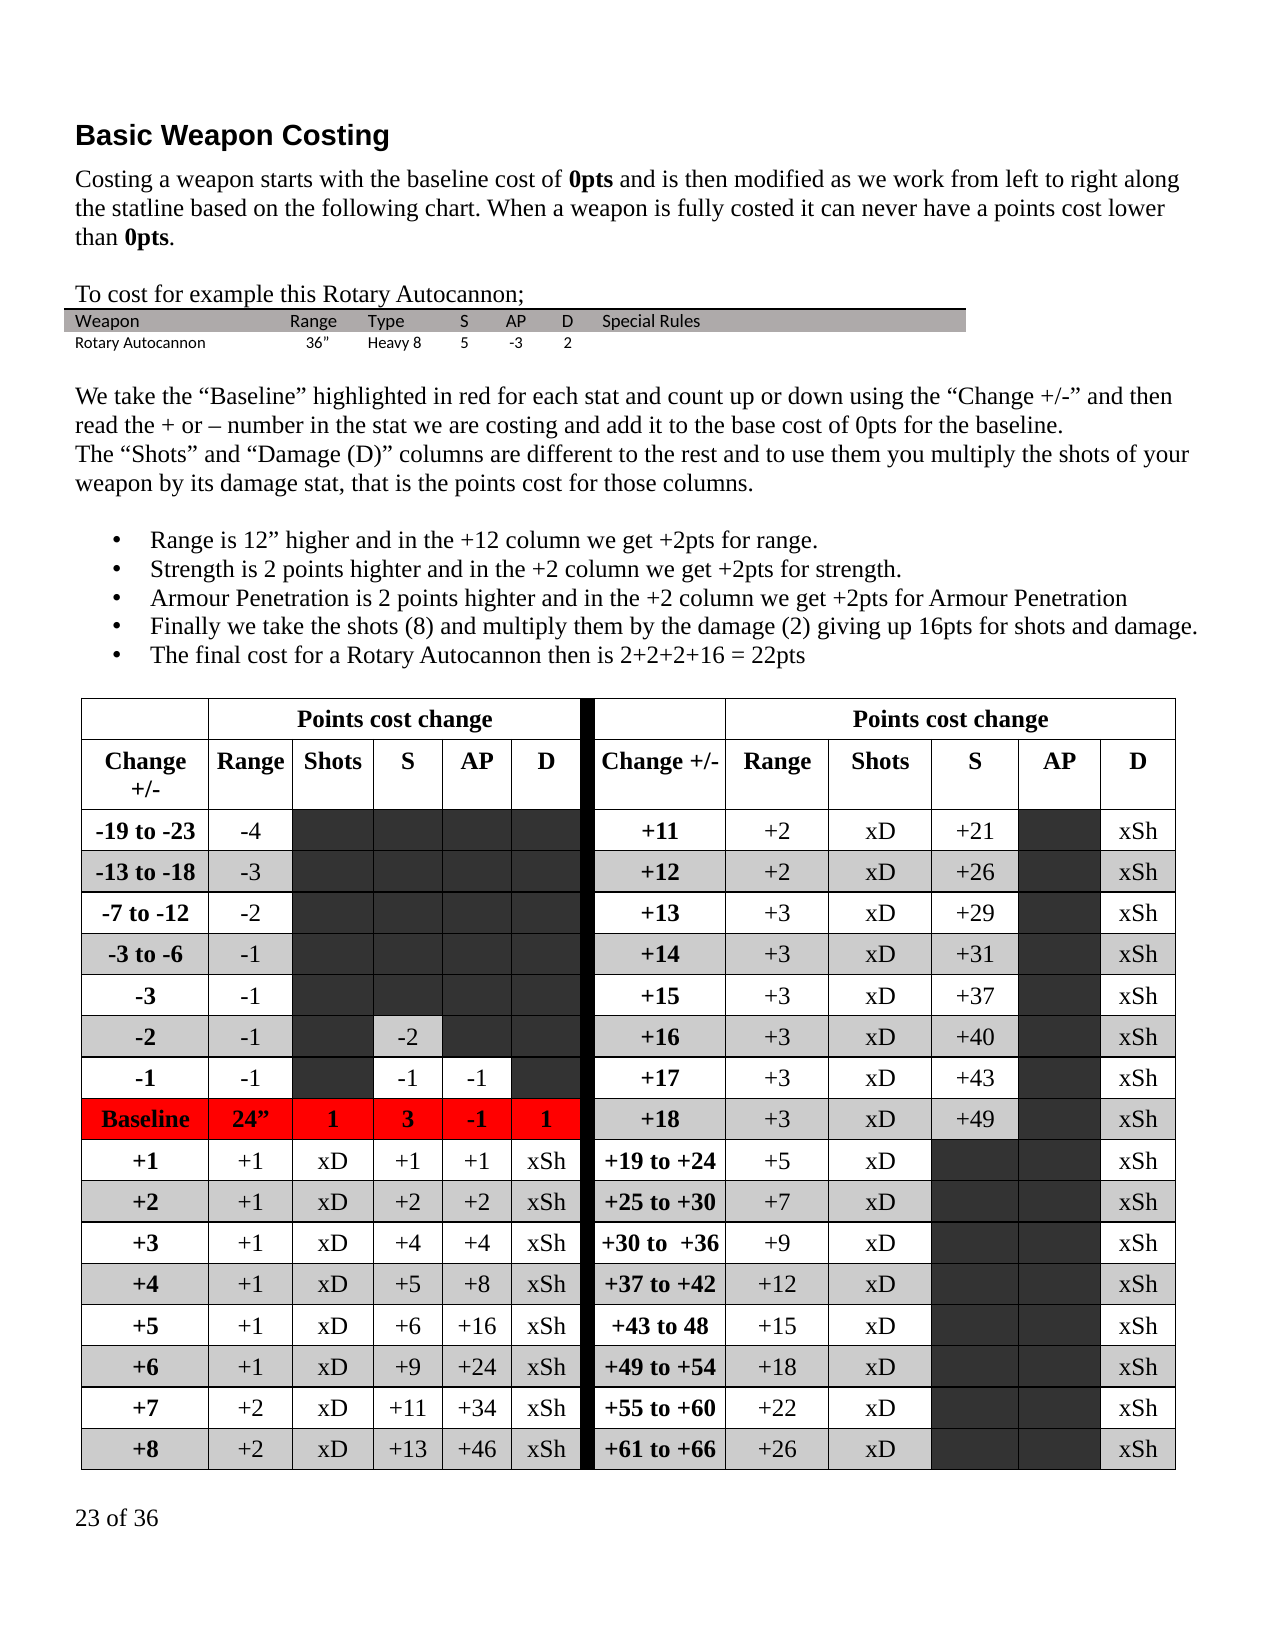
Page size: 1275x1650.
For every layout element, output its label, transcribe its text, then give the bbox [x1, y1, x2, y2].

table_cell +1 [374, 1140, 442, 1180]
table_cell 24” [209, 1099, 292, 1139]
table_cell Heavy 8 [356, 333, 441, 353]
table_cell [932, 1264, 1018, 1304]
table_cell +2 [726, 851, 828, 891]
table_cell -4 [209, 810, 292, 850]
table_cell +6 [82, 1346, 208, 1386]
table_cell [293, 893, 373, 933]
table_cell AP [1019, 740, 1100, 809]
table_cell [1019, 1429, 1100, 1469]
table_cell +3 [726, 975, 828, 1015]
table_cell xD [293, 1181, 373, 1221]
table_cell [443, 851, 511, 891]
table_cell [932, 1388, 1018, 1428]
table_cell [581, 851, 594, 891]
table_cell xSh [512, 1388, 580, 1428]
table_cell Shots [829, 740, 931, 809]
table_cell [581, 1099, 594, 1139]
table_cell 2 [544, 333, 591, 353]
table_cell +12 [595, 851, 725, 891]
table_header Special Rules [591, 310, 966, 332]
table_cell -3 [488, 333, 544, 353]
table_cell +4 [82, 1264, 208, 1304]
table_cell +43 to 48 [595, 1305, 725, 1345]
table_cell +3 [726, 1058, 828, 1098]
table_cell +1 [209, 1305, 292, 1345]
text The “Shots” and “Damage (D)” columns are different to the rest and to use them you multiply the shots of your weapon by its damage stat, that is the points cost for those columns. [75, 439, 1200, 496]
table_cell [293, 810, 373, 850]
table_cell xD [829, 1016, 931, 1056]
table_cell +25 to +30 [595, 1181, 725, 1221]
table_cell xSh [1101, 851, 1175, 891]
table_cell +40 [932, 1016, 1018, 1056]
table_cell xSh [1101, 1346, 1175, 1386]
table_cell xSh [1101, 1099, 1175, 1139]
table_cell [932, 1429, 1018, 1469]
table_cell D [1101, 740, 1175, 809]
table_cell Rotary Autocannon [64, 333, 279, 353]
list Strength is 2 points highter and in the +2 column we get +2pts for strength. [112, 554, 1200, 583]
list Armour Penetration is 2 points highter and in the +2 column we get +2pts for Armour Penetration [112, 583, 1200, 611]
table_cell -1 [374, 1058, 442, 1098]
table_cell -3 to -6 [82, 934, 208, 974]
table_cell xD [293, 1346, 373, 1386]
text To cost for example this Rotary Autocannon; [75, 279, 1200, 308]
table_header Points cost change [726, 699, 1175, 739]
table_cell +49 to +54 [595, 1346, 725, 1386]
table_cell [932, 1346, 1018, 1386]
table_cell [512, 893, 580, 933]
table_cell +1 [209, 1140, 292, 1180]
table_header Weapon [64, 310, 279, 332]
table_header S [441, 310, 488, 332]
table_cell +22 [726, 1388, 828, 1428]
table_cell +7 [82, 1388, 208, 1428]
table_cell xSh [512, 1429, 580, 1469]
table_cell +30 to +36 [595, 1223, 725, 1263]
table_cell [443, 934, 511, 974]
table_cell [932, 1181, 1018, 1221]
table_cell xD [293, 1140, 373, 1180]
table_cell [443, 810, 511, 850]
table_cell [581, 1058, 594, 1098]
table_cell Baseline [82, 1099, 208, 1139]
table_cell -7 to -12 [82, 893, 208, 933]
table_cell [1019, 1016, 1100, 1056]
table_cell [512, 934, 580, 974]
table_cell +26 [932, 851, 1018, 891]
table_cell 1 [293, 1099, 373, 1139]
table_cell +4 [443, 1223, 511, 1263]
table_cell +3 [726, 893, 828, 933]
table_cell xSh [512, 1223, 580, 1263]
table_cell [293, 934, 373, 974]
table_cell -1 [209, 934, 292, 974]
table_cell xD [829, 934, 931, 974]
table_cell xSh [512, 1264, 580, 1304]
table_cell xSh [1101, 1305, 1175, 1345]
table_cell +37 [932, 975, 1018, 1015]
table_cell xSh [1101, 1058, 1175, 1098]
table_cell xSh [512, 1140, 580, 1180]
table_cell [1019, 1346, 1100, 1386]
table_cell +3 [726, 934, 828, 974]
table_cell +1 [209, 1264, 292, 1304]
table_cell +15 [595, 975, 725, 1015]
table_cell [581, 1223, 594, 1263]
table_cell [1019, 851, 1100, 891]
table_cell [512, 1016, 580, 1056]
table_cell xD [829, 893, 931, 933]
table_cell Change +/- [82, 740, 208, 809]
table_cell [581, 1305, 594, 1345]
table_cell xD [293, 1429, 373, 1469]
table_cell [374, 893, 442, 933]
table_cell xD [829, 1346, 931, 1386]
table_cell Range [209, 740, 292, 809]
table_cell Shots [293, 740, 373, 809]
table_cell xSh [1101, 1016, 1175, 1056]
table_cell +1 [209, 1223, 292, 1263]
table_cell -19 to -23 [82, 810, 208, 850]
table_cell xSh [512, 1346, 580, 1386]
table_cell -2 [209, 893, 292, 933]
table_cell +55 to +60 [595, 1388, 725, 1428]
table_cell [293, 1016, 373, 1056]
table_cell +7 [726, 1181, 828, 1221]
table_cell +13 [595, 893, 725, 933]
table_cell [581, 1181, 594, 1221]
table_cell S [374, 740, 442, 809]
table_cell +8 [82, 1429, 208, 1469]
table_cell +9 [374, 1346, 442, 1386]
table_header Type [356, 310, 441, 332]
table_cell [512, 810, 580, 850]
table_cell xD [829, 1099, 931, 1139]
table_cell +2 [443, 1181, 511, 1221]
table_cell +2 [209, 1388, 292, 1428]
table_cell [1019, 975, 1100, 1015]
table_cell xD [293, 1388, 373, 1428]
table_cell +5 [82, 1305, 208, 1345]
table_cell +12 [726, 1264, 828, 1304]
table_cell S [932, 740, 1018, 809]
table_cell xD [829, 1058, 931, 1098]
table_header D [544, 310, 591, 332]
table_cell [932, 1305, 1018, 1345]
table_cell xSh [1101, 1223, 1175, 1263]
table_cell +34 [443, 1388, 511, 1428]
table_header Range [279, 310, 356, 332]
table_cell [581, 1429, 594, 1469]
table_cell [1019, 893, 1100, 933]
subtitle Basic Weapon Costing [75, 118, 1200, 152]
table_cell [512, 975, 580, 1015]
table_cell [443, 1016, 511, 1056]
table_cell +17 [595, 1058, 725, 1098]
table_cell +18 [595, 1099, 725, 1139]
table_cell +46 [443, 1429, 511, 1469]
table_cell [591, 333, 966, 353]
table_cell [374, 934, 442, 974]
table_cell xSh [1101, 1264, 1175, 1304]
table_cell -1 [209, 1016, 292, 1056]
table_cell +3 [726, 1016, 828, 1056]
table_cell [581, 893, 594, 933]
table_cell -1 [443, 1099, 511, 1139]
table_cell [512, 851, 580, 891]
table_cell [581, 1016, 594, 1056]
table_cell +3 [82, 1223, 208, 1263]
table_cell [1019, 1264, 1100, 1304]
table_cell xD [293, 1264, 373, 1304]
table_cell -13 to -18 [82, 851, 208, 891]
table_cell [443, 975, 511, 1015]
list Range is 12” higher and in the +12 column we get +2pts for range. [112, 525, 1200, 554]
table_cell [374, 975, 442, 1015]
table_cell +19 to +24 [595, 1140, 725, 1180]
table_cell [374, 810, 442, 850]
list The final cost for a Rotary Autocannon then is 2+2+2+16 = 22pts [112, 640, 1200, 669]
table_cell +8 [443, 1264, 511, 1304]
table_cell [581, 934, 594, 974]
table_cell +16 [595, 1016, 725, 1056]
table_cell +2 [726, 810, 828, 850]
table_cell +1 [443, 1140, 511, 1180]
table_cell +13 [374, 1429, 442, 1469]
table_cell [1019, 1099, 1100, 1139]
table_cell xSh [512, 1305, 580, 1345]
table_cell +15 [726, 1305, 828, 1345]
table_cell xD [829, 975, 931, 1015]
table_cell xD [829, 1264, 931, 1304]
text We take the “Baseline” highlighted in red for each stat and count up or down using the “Change +/-” and then read the + or – number in the stat we are costing and add it to the base cost of 0pts for the baseline. [75, 381, 1200, 439]
table_cell +9 [726, 1223, 828, 1263]
table_cell -2 [82, 1016, 208, 1056]
table_cell xSh [1101, 975, 1175, 1015]
table_cell xSh [1101, 1429, 1175, 1469]
table_cell [1019, 1140, 1100, 1180]
table_cell xSh [1101, 1140, 1175, 1180]
table_cell xD [829, 810, 931, 850]
table_cell xD [829, 851, 931, 891]
table_cell +14 [595, 934, 725, 974]
table_cell xD [829, 1223, 931, 1263]
table_cell xD [829, 1140, 931, 1180]
table_header [595, 699, 725, 739]
table_cell [374, 851, 442, 891]
table_cell [1019, 934, 1100, 974]
table_header [581, 699, 594, 739]
table_cell D [512, 740, 580, 809]
table_cell +1 [82, 1140, 208, 1180]
table_cell -1 [209, 1058, 292, 1098]
table_cell +5 [726, 1140, 828, 1180]
table_cell +26 [726, 1429, 828, 1469]
table_cell +2 [82, 1181, 208, 1221]
table_cell +1 [209, 1346, 292, 1386]
table_cell xSh [512, 1181, 580, 1221]
table_cell -1 [82, 1058, 208, 1098]
table_cell -1 [209, 975, 292, 1015]
table_cell [1019, 1223, 1100, 1263]
text Costing a weapon starts with the baseline cost of 0pts and is then modified as we work from left to right along the statline based on the following chart. When a weapon is fully costed it can never have a points cost lower than 0pts. [75, 164, 1200, 250]
table_cell +21 [932, 810, 1018, 850]
table_cell +29 [932, 893, 1018, 933]
table_cell [581, 810, 594, 850]
table_cell xSh [1101, 1388, 1175, 1428]
table_cell [581, 740, 594, 809]
table_cell +16 [443, 1305, 511, 1345]
table_cell -3 [209, 851, 292, 891]
table_cell xSh [1101, 893, 1175, 933]
table_cell +24 [443, 1346, 511, 1386]
table_cell +2 [374, 1181, 442, 1221]
table_cell xD [829, 1181, 931, 1221]
table_cell +5 [374, 1264, 442, 1304]
table_cell [293, 1058, 373, 1098]
table_header AP [488, 310, 544, 332]
list Finally we take the shots (8) and multiply them by the damage (2) giving up 16pts for shots and damage. [112, 611, 1200, 640]
table_cell [293, 975, 373, 1015]
table_header Points cost change [209, 699, 580, 739]
table_cell [1019, 1181, 1100, 1221]
table_cell [1019, 1388, 1100, 1428]
table_cell [581, 975, 594, 1015]
table_cell xD [829, 1305, 931, 1345]
table_cell [1019, 1305, 1100, 1345]
table_cell [1019, 1058, 1100, 1098]
table_cell Range [726, 740, 828, 809]
table_cell -2 [374, 1016, 442, 1056]
table_cell +4 [374, 1223, 442, 1263]
table_header [82, 699, 208, 739]
table_cell [581, 1140, 594, 1180]
table_cell +18 [726, 1346, 828, 1386]
table_cell [512, 1058, 580, 1098]
table_cell 1 [512, 1099, 580, 1139]
table_cell Change +/- [595, 740, 725, 809]
table_cell +31 [932, 934, 1018, 974]
table_cell xD [829, 1429, 931, 1469]
table_cell +3 [726, 1099, 828, 1139]
table_cell 36” [279, 333, 356, 353]
table_cell +49 [932, 1099, 1018, 1139]
table_cell 3 [374, 1099, 442, 1139]
table_cell xSh [1101, 1181, 1175, 1221]
table_cell [581, 1346, 594, 1386]
table_cell [1019, 810, 1100, 850]
table_cell xD [293, 1305, 373, 1345]
table_cell [293, 851, 373, 891]
table_cell -3 [82, 975, 208, 1015]
table_cell [443, 893, 511, 933]
table_cell [932, 1223, 1018, 1263]
table_cell [932, 1140, 1018, 1180]
table_cell xSh [1101, 810, 1175, 850]
table_cell +11 [595, 810, 725, 850]
table_cell [581, 1388, 594, 1428]
table_cell +2 [209, 1429, 292, 1469]
table_cell +61 to +66 [595, 1429, 725, 1469]
table_cell +11 [374, 1388, 442, 1428]
table_cell +37 to +42 [595, 1264, 725, 1304]
table_cell +43 [932, 1058, 1018, 1098]
table_cell xD [293, 1223, 373, 1263]
table_cell xD [829, 1388, 931, 1428]
table_cell -1 [443, 1058, 511, 1098]
table_cell xSh [1101, 934, 1175, 974]
table_cell AP [443, 740, 511, 809]
table_cell +6 [374, 1305, 442, 1345]
table_cell +1 [209, 1181, 292, 1221]
table_cell [581, 1264, 594, 1304]
table_cell 5 [441, 333, 488, 353]
